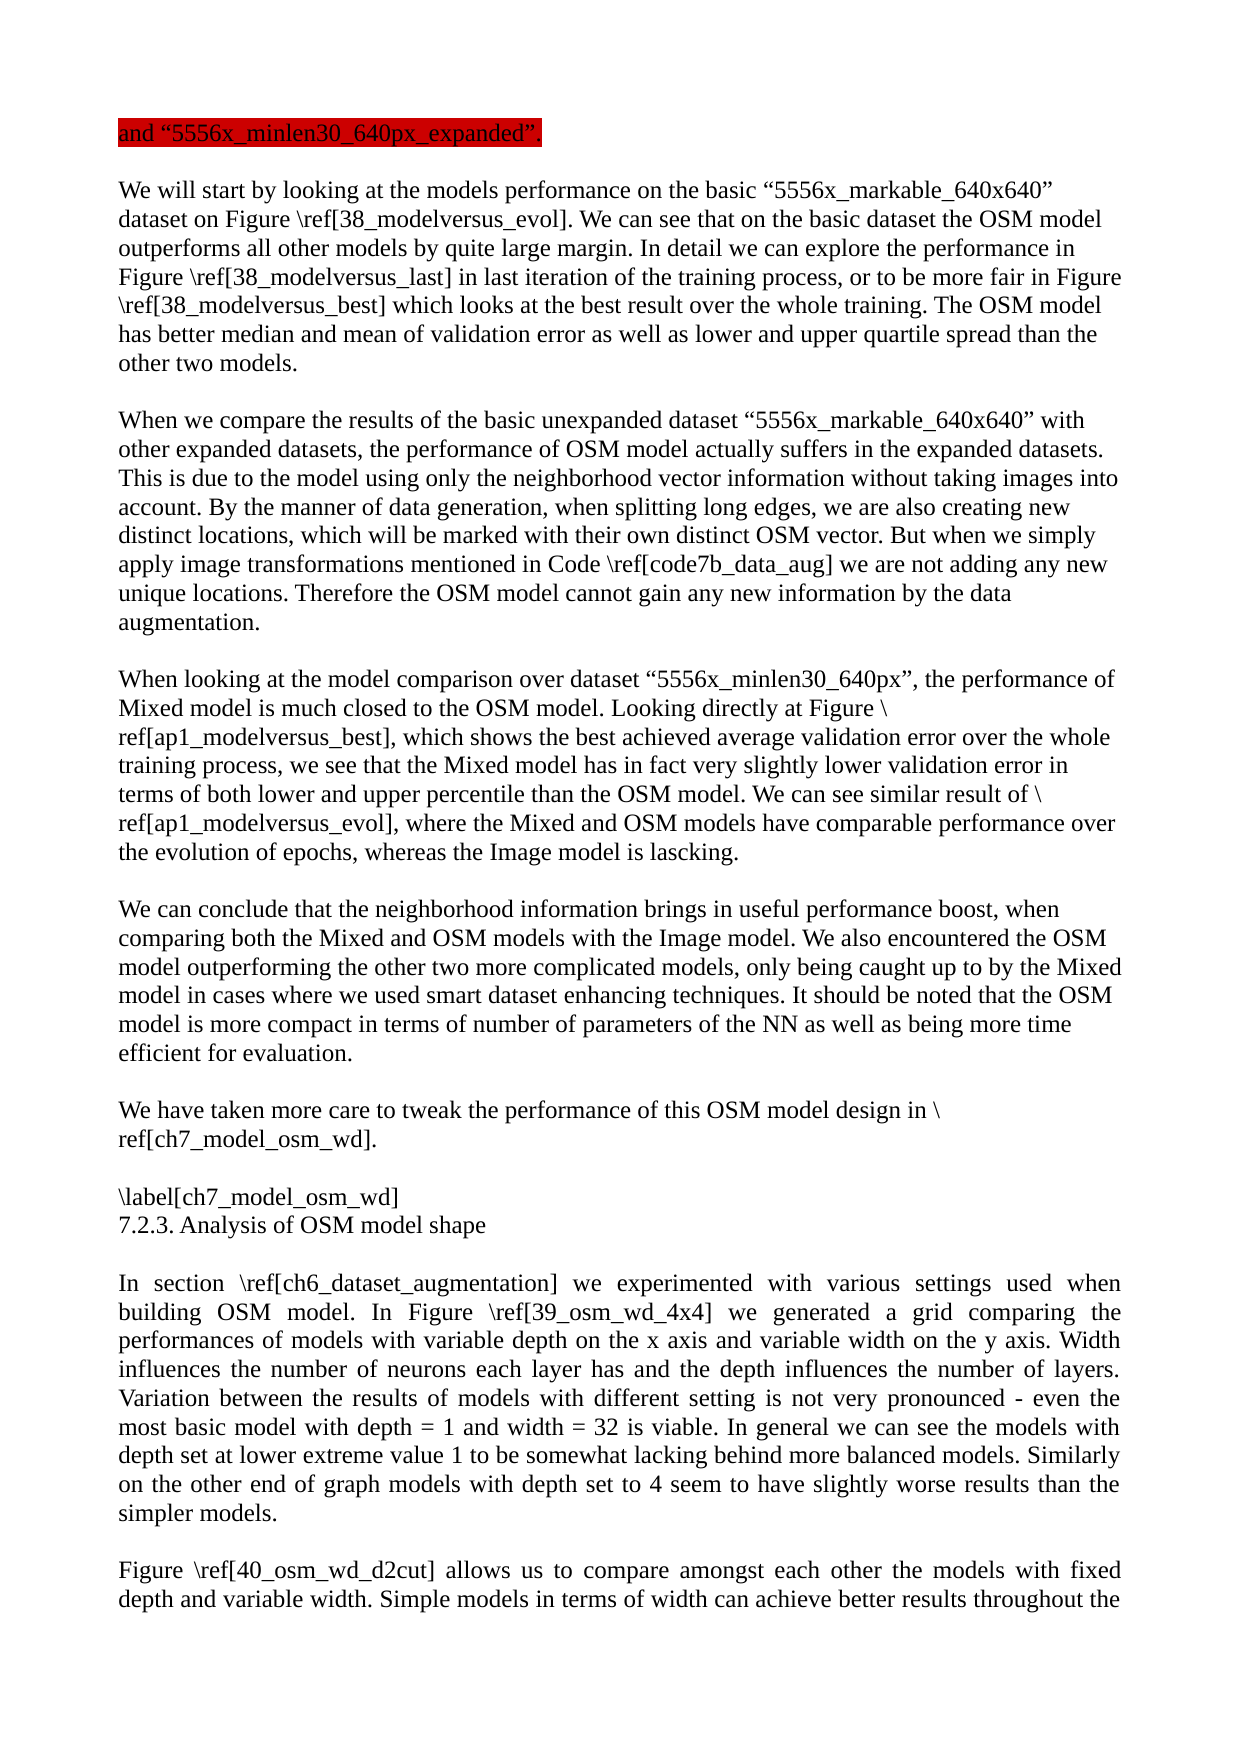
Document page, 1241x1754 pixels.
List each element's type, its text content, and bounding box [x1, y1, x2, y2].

text In section \ref[ch6_dataset_augmentation] we experimented with various settings used when building OSM model. In Figure \ref[39_osm_wd_4x4] we generated a grid comparing the performances of models with variable depth on the x axis and variable width on the y axis. Width influences the number of neurons each layer has and the depth influences the number of layers. Variation between the results of models with different setting is not very pronounced - even the most basic model with depth = 1 and width = 32 is viable. In general we can see the models with depth set at lower extreme value 1 to be somewhat lacking behind more balanced models. Similarly on the other end of graph models with depth set to 4 seem to have slightly worse results than the simpler models. [118, 1268, 1122, 1527]
text and “5556x_minlen30_640px_expanded”. [118, 118, 1122, 147]
text We will start by looking at the models performance on the basic “5556x_markable_640x640” dataset on Figure \ref[38_modelversus_evol]. We can see that on the basic dataset the OSM model outperforms all other models by quite large margin. In detail we can explore the performance in Figure \ref[38_modelversus_last] in last iteration of the training process, or to be more fair in Figure \ref[38_modelversus_best] which looks at the best result over the whole training. The OSM model has better median and mean of validation error as well as lower and upper quartile spread than the other two models. [118, 176, 1122, 377]
text We can conclude that the neighborhood information brings in useful performance boost, when comparing both the Mixed and OSM models with the Image model. We also encountered the OSM model outperforming the other two more complicated models, only being caught up to by the Mixed model in cases where we used smart dataset enhancing techniques. It should be noted that the OSM model is more compact in terms of number of parameters of the NN as well as being more time efficient for evaluation. [118, 894, 1122, 1067]
text We have taken more care to tweak the performance of this OSM model design in \ref[ch7_model_osm_wd]. [118, 1096, 1122, 1153]
text When looking at the model comparison over dataset “5556x_minlen30_640px”, the performance of Mixed model is much closed to the OSM model. Looking directly at Figure \ref[ap1_modelversus_best], which shows the best achieved average validation error over the whole training process, we see that the Mixed model has in fact very slightly lower validation error in terms of both lower and upper percentile than the OSM model. We can see similar result of \ref[ap1_modelversus_evol], where the Mixed and OSM models have comparable performance over the evolution of epochs, whereas the Image model is lascking. [118, 664, 1122, 866]
text When we compare the results of the basic unexpanded dataset “5556x_markable_640x640” with other expanded datasets, the performance of OSM model actually suffers in the expanded datasets. This is due to the model using only the neighborhood vector information without taking images into account. By the manner of data generation, when splitting long edges, we are also creating new distinct locations, which will be marked with their own distinct OSM vector. But when we simply apply image transformations mentioned in Code \ref[code7b_data_aug] we are not adding any new unique locations. Therefore the OSM model cannot gain any new information by the data augmentation. [118, 406, 1122, 636]
text Figure \ref[40_osm_wd_d2cut] allows us to compare amongst each other the models with fixed depth and variable width. Simple models in terms of width can achieve better results throughout the [118, 1556, 1122, 1613]
text \label[ch7_model_osm_wd] [118, 1182, 1122, 1211]
text 7.2.3. Analysis of OSM model shape [118, 1211, 1122, 1239]
